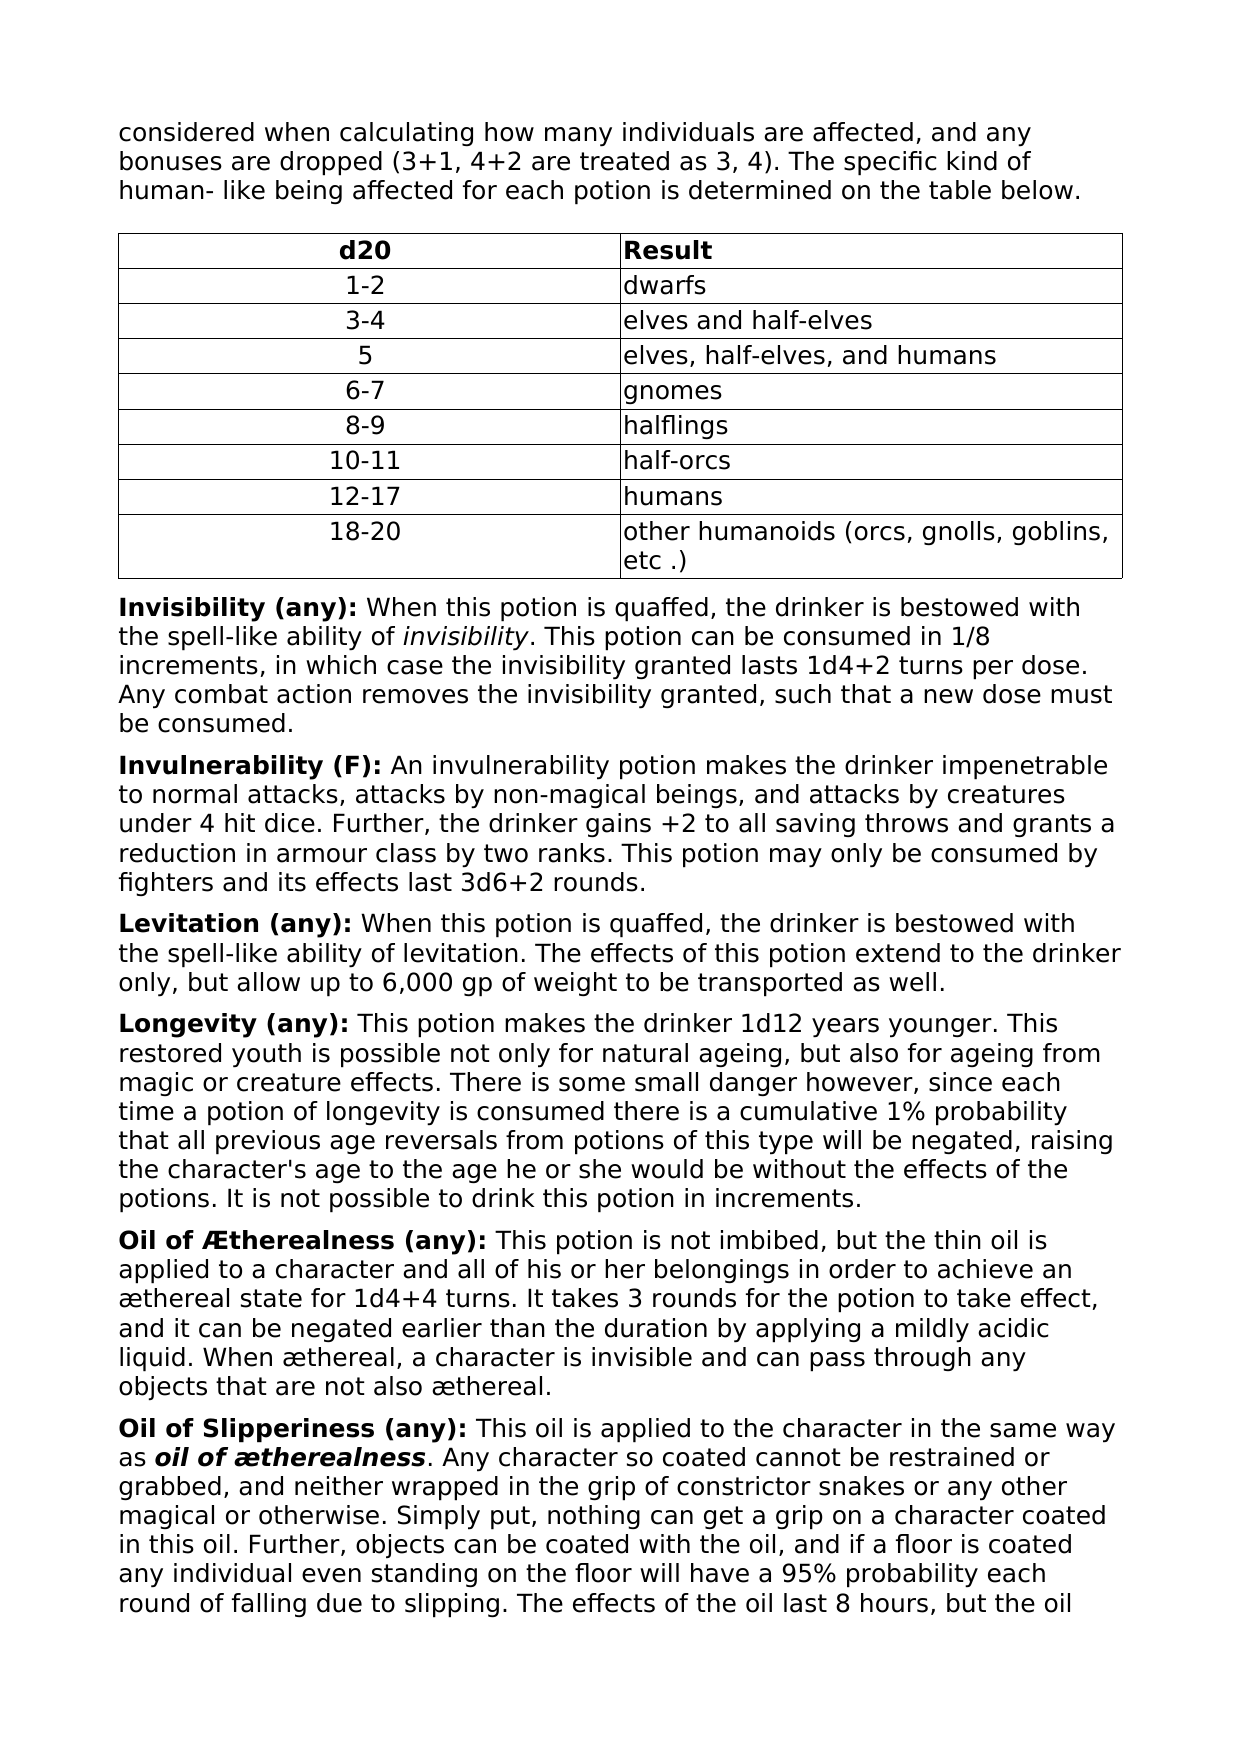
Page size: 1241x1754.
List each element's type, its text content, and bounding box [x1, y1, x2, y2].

table_cell 5 [119, 339, 620, 373]
table_cell 8-9 [119, 410, 620, 443]
table_cell 6-7 [119, 374, 620, 408]
table_cell halflings [621, 410, 1122, 443]
table_cell other humanoids (orcs, gnolls, goblins, etc .) [621, 515, 1122, 578]
text Oil of Slipperiness (any): This oil is applied to the character in the same way as oil of ætherealness. Any character so coated cannot be restrained or grabbed, and neither wrapped in the grip of constrictor snakes or any other magical or otherwise. Simply put, nothing can get a grip on a character coated in this oil. Further, objects can be coated with the oil, and if a floor is coated any individual even standing on the floor will have a 95% probability each round of falling due to slipping. The effects of the oil last 8 hours, but the oil [118, 1414, 1122, 1618]
table_cell 1-2 [119, 269, 620, 303]
text Levitation (any): When this potion is quaffed, the drinker is bestowed with the spell-like ability of levitation. The effects of this potion extend to the drinker only, but allow up to 6,000 gp of weight to be transported as well. [118, 909, 1122, 997]
text Longevity (any): This potion makes the drinker 1d12 years younger. This restored youth is possible not only for natural ageing, but also for ageing from magic or creature effects. There is some small danger however, since each time a potion of longevity is consumed there is a cumulative 1% probability that all previous age reversals from potions of this type will be negated, raising the character's age to the age he or she would be without the effects of the potions. It is not possible to drink this potion in increments. [118, 1009, 1122, 1214]
table_cell 18-20 [119, 515, 620, 578]
table_cell 12-17 [119, 480, 620, 514]
table_cell 3-4 [119, 304, 620, 338]
table_cell elves and half-elves [621, 304, 1122, 338]
text Oil of Ætherealness (any): This potion is not imbibed, but the thin oil is applied to a character and all of his or her belongings in order to achieve an æthereal state for 1d4+4 turns. It takes 3 rounds for the potion to take effect, and it can be negated earlier than the duration by applying a mildly acidic liquid. When æthereal, a character is invisible and can pass through any objects that are not also æthereal. [118, 1226, 1122, 1401]
table_cell dwarfs [621, 269, 1122, 303]
text considered when calculating how many individuals are affected, and any bonuses are dropped (3+1, 4+2 are treated as 3, 4). The specific kind of human- like being affected for each potion is determined on the table below. [118, 118, 1122, 206]
text Invulnerability (F): An invulnerability potion makes the drinker impenetrable to normal attacks, attacks by non-magical beings, and attacks by creatures under 4 hit dice. Further, the drinker gains +2 to all saving throws and grants a reduction in armour class by two ranks. This potion may only be consumed by fighters and its effects last 3d6+2 rounds. [118, 751, 1122, 897]
table_header Result [621, 234, 1122, 268]
table_cell humans [621, 480, 1122, 514]
table_cell half-orcs [621, 445, 1122, 479]
table_cell 10-11 [119, 445, 620, 479]
table_cell elves, half-elves, and humans [621, 339, 1122, 373]
text Invisibility (any): When this potion is quaffed, the drinker is bestowed with the spell-like ability of invisibility. This potion can be consumed in 1/8 increments, in which case the invisibility granted lasts 1d4+2 turns per dose. Any combat action removes the invisibility granted, such that a new dose must be consumed. [118, 593, 1122, 739]
table_header d20 [119, 234, 620, 268]
table_cell gnomes [621, 374, 1122, 408]
